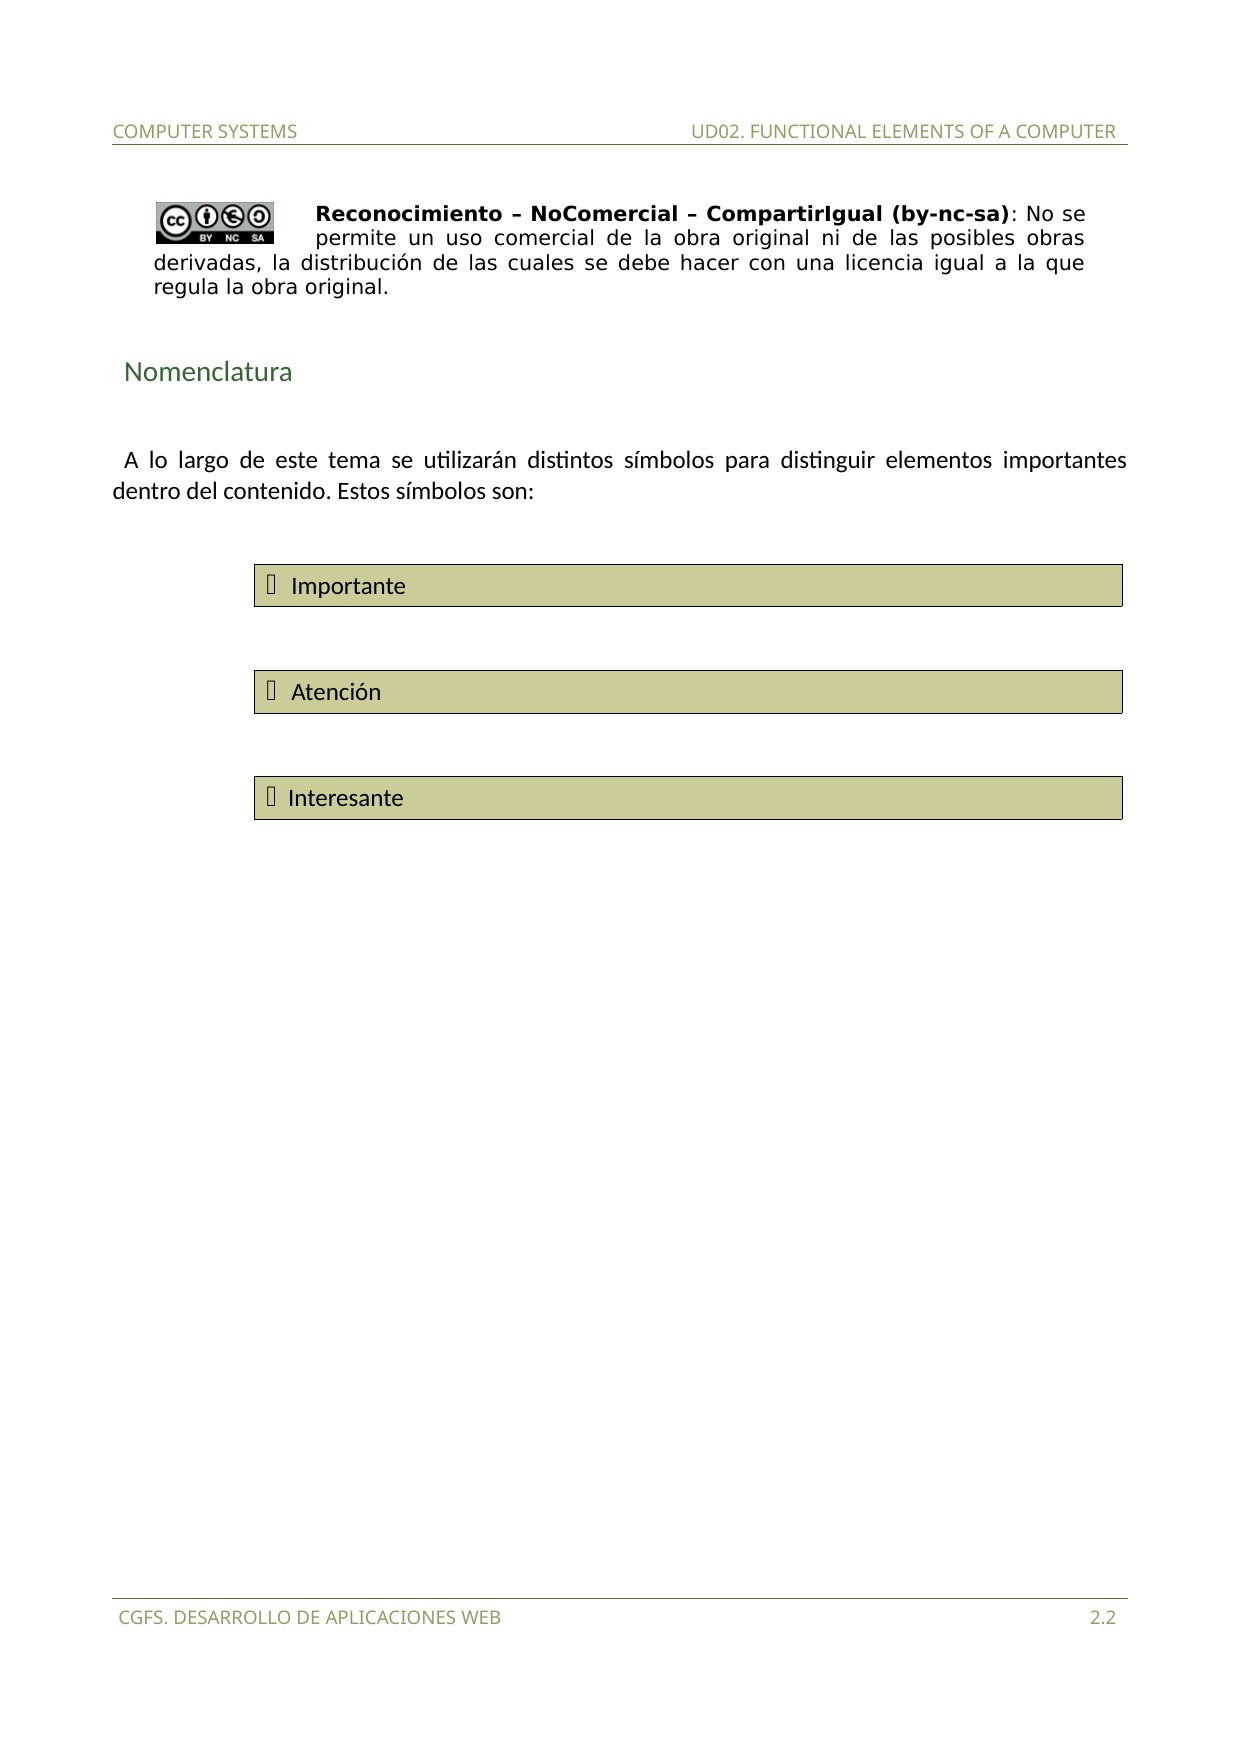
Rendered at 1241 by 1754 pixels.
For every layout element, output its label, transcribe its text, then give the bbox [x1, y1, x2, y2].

text Reconocimiento – NoComercial – CompartirIgual (by-nc-sa): No se permite un uso comercial de la obra original ni de las posibles obras derivadas, la distribución de las cuales se debe hacer con una licencia igual a la que regula la obra original. [153, 202, 1086, 299]
text A lo largo de este tema se utilizarán distintos símbolos para distinguir elementos importantes dentro del contenido. Estos símbolos son: [112, 444, 1128, 506]
text  Atención [255, 671, 1122, 713]
text Nomenclatura [112, 353, 1128, 389]
text  Interesante [255, 777, 1122, 819]
picture [156, 202, 274, 244]
text  Importante [255, 565, 1122, 606]
